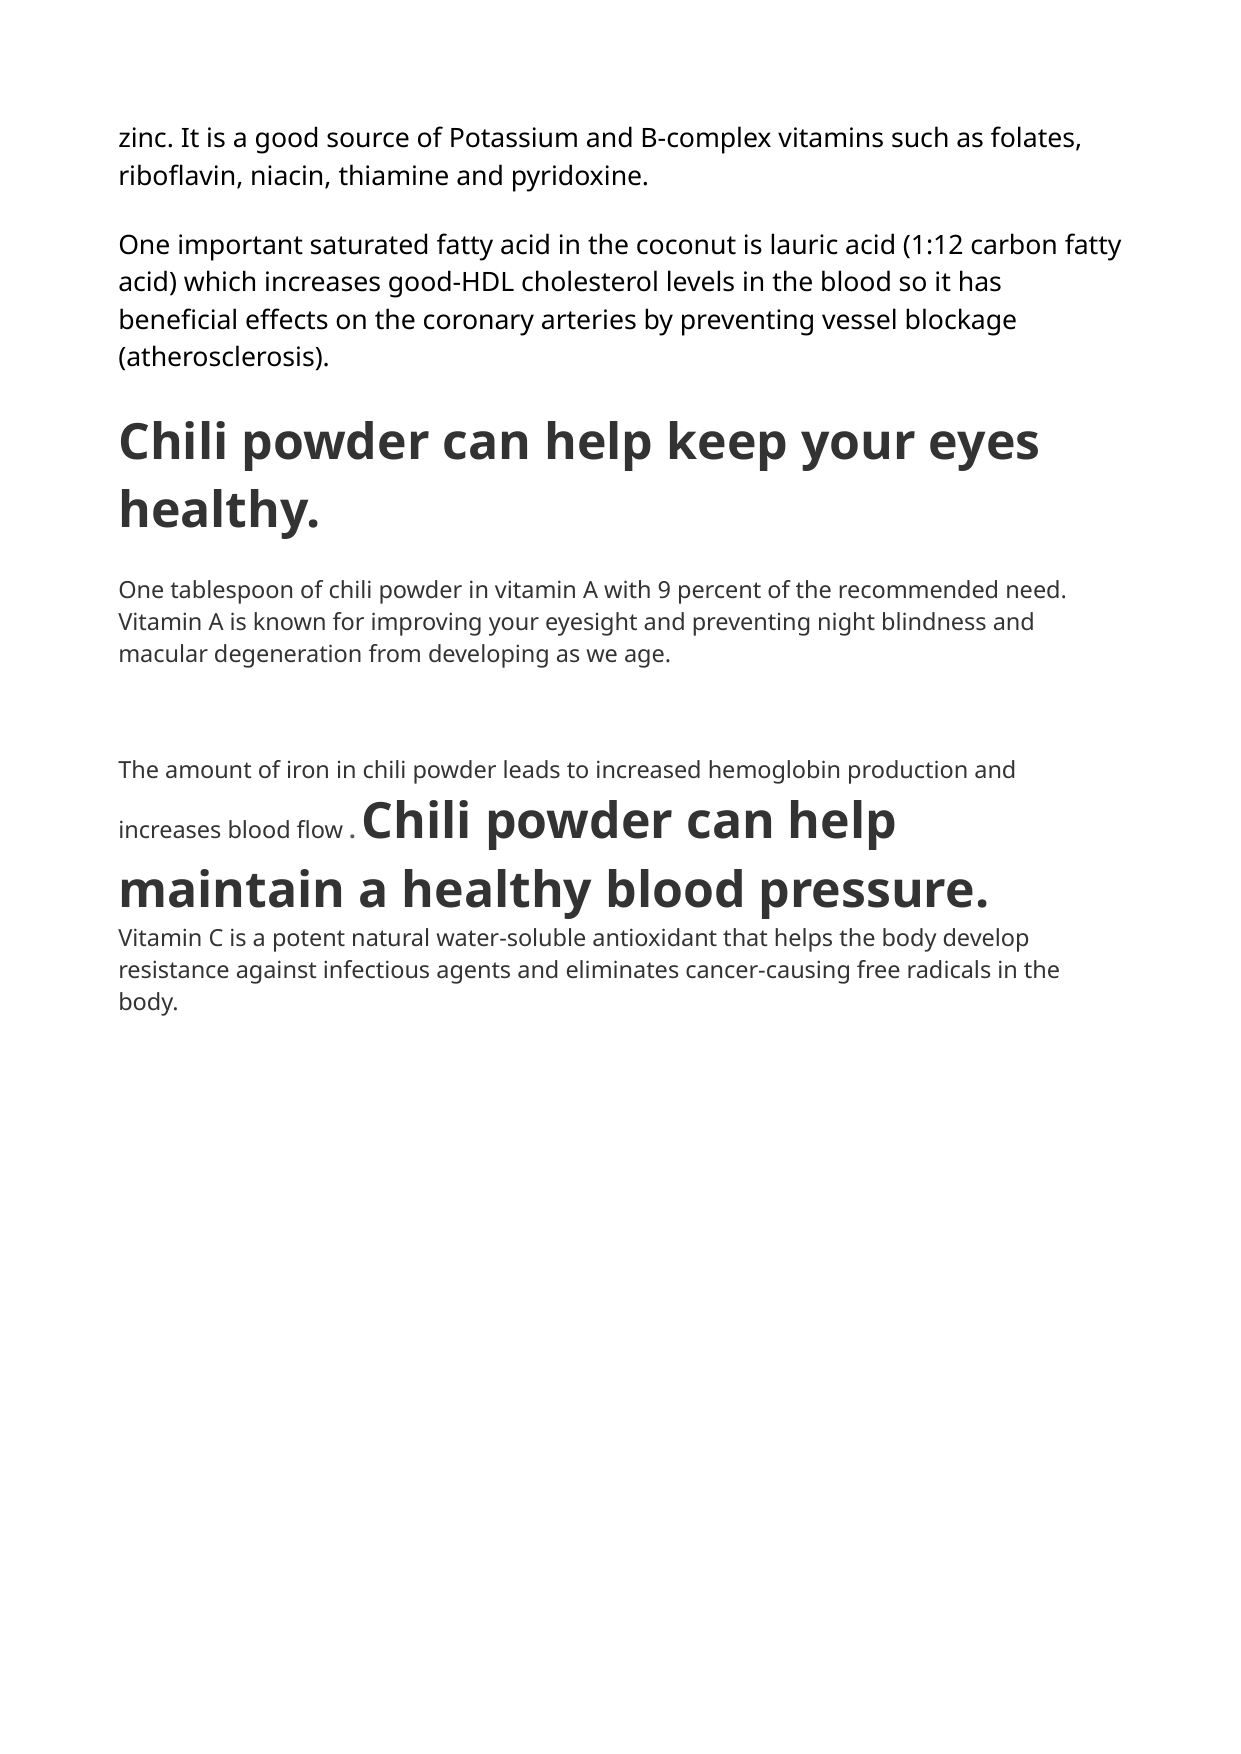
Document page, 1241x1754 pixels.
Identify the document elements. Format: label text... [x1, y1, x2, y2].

text Vitamin C is a potent natural water-soluble antioxidant that helps the body develop resistance against infectious agents and eliminates cancer-causing free radicals in the body. [118, 922, 1122, 1018]
text One important saturated fatty acid in the coconut is lauric acid (1:12 carbon fatty acid) which increases good-HDL cholesterol levels in the blood so it has beneficial effects on the coronary arteries by preventing vessel blockage (atherosclerosis). [118, 224, 1122, 374]
text One tablespoon of chili powder in vitamin A with 9 percent of the recommended need. Vitamin A is known for improving your eyesight and preventing night blindness and macular degeneration from developing as we age. [118, 573, 1122, 669]
subtitle Chili powder can help keep your eyes healthy. [118, 406, 1122, 542]
text zinc. It is a good source of Potassium and B-complex vitamins such as folates, riboflavin, niacin, thiamine and pyridoxine. [118, 118, 1122, 193]
text The amount of iron in chili powder leads to increased hemoglobin production and increases blood flow . Chili powder can help maintain a healthy blood pressure. [118, 753, 1122, 922]
